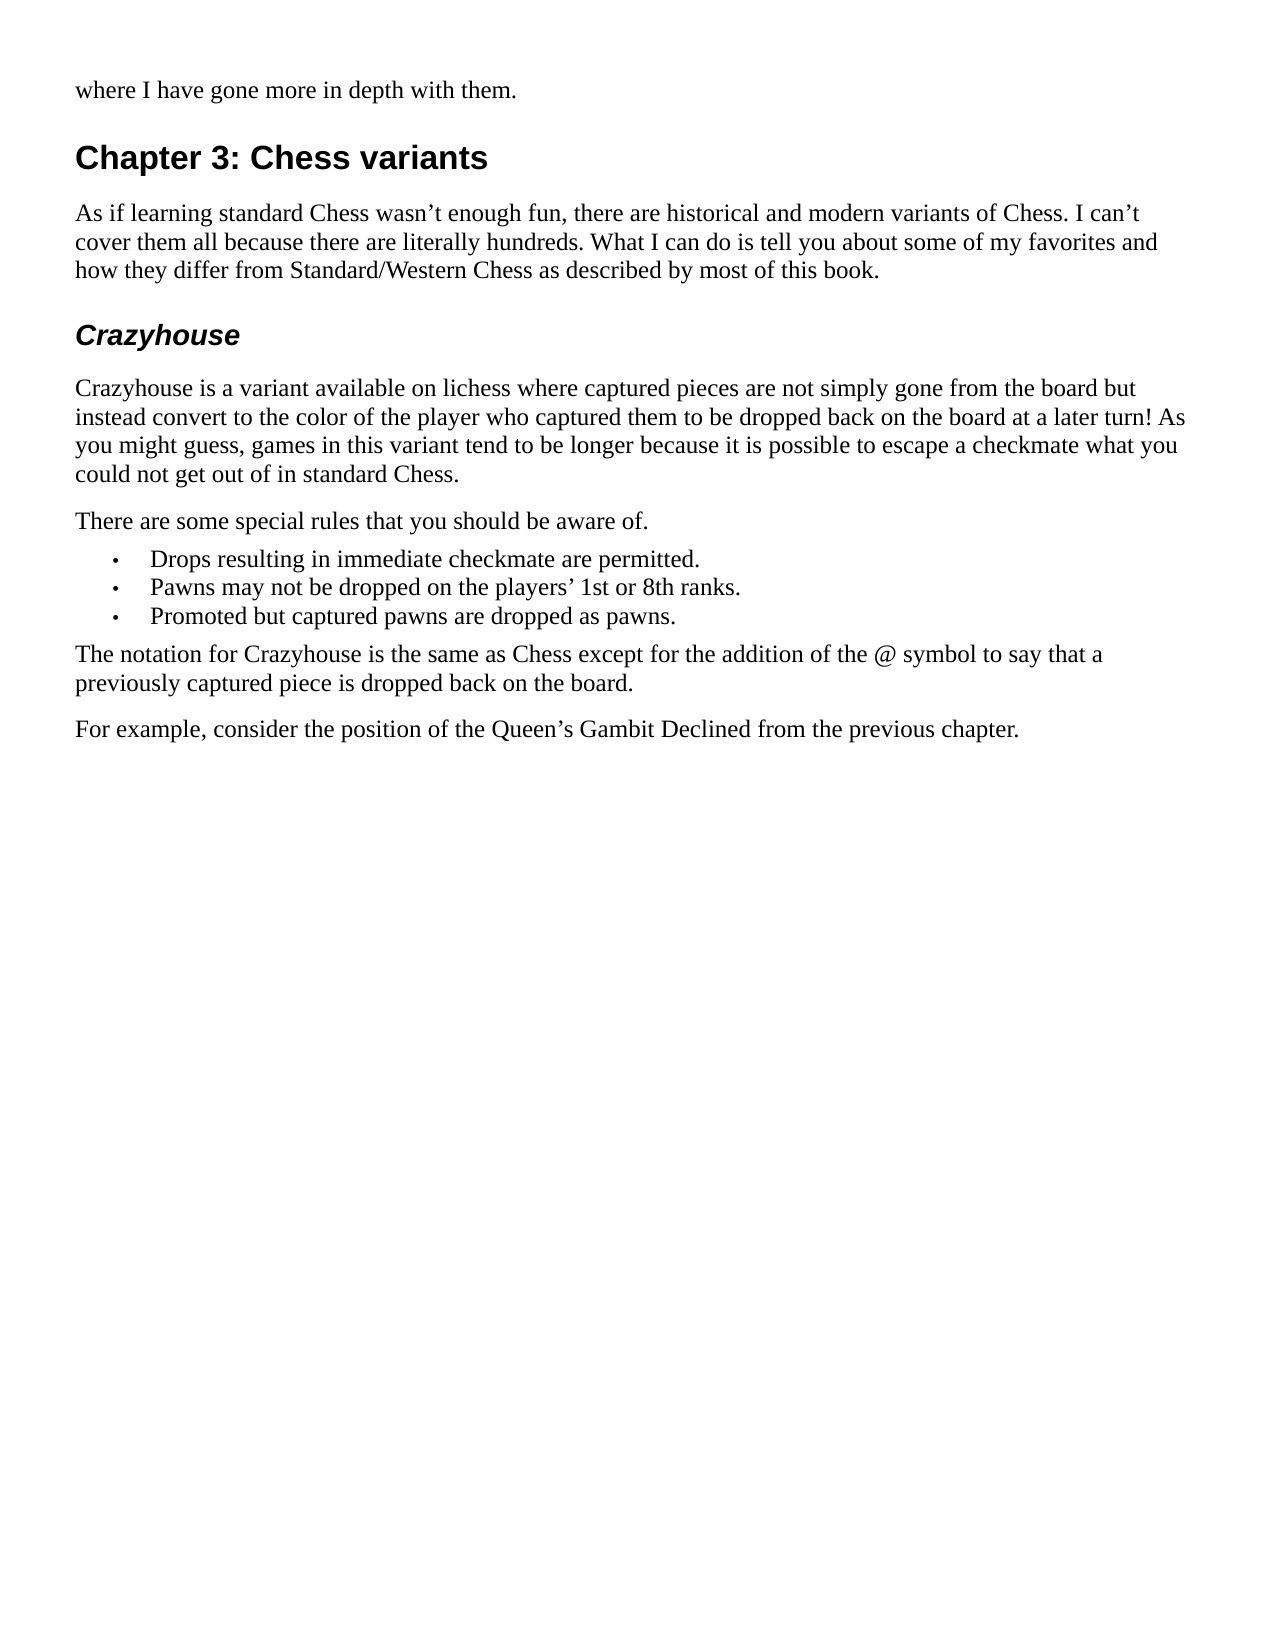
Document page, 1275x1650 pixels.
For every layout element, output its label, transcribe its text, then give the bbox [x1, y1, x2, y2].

list Promoted but captured pawns are dropped as pawns. [112, 601, 1200, 630]
subtitle Chapter 3: Chess variants [75, 138, 1200, 176]
list Drops resulting in immediate checkmate are permitted. [112, 544, 1200, 572]
subtitle Crazyhouse [75, 318, 1200, 352]
text where I have gone more in depth with them. [75, 75, 1200, 104]
text For example, consider the position of the Queen’s Gambit Declined from the previous chapter. [75, 714, 1200, 743]
text The notation for Crazyhouse is the same as Chess except for the addition of the @ symbol to say that a previously captured piece is dropped back on the board. [75, 639, 1200, 696]
text Crazyhouse is a variant available on lichess where captured pieces are not simply gone from the board but instead convert to the color of the player who captured them to be dropped back on the board at a later turn! As you might guess, games in this variant tend to be longer because it is possible to escape a checkmate what you could not get out of in standard Chess. [75, 373, 1200, 488]
list Pawns may not be dropped on the players’ 1st or 8th ranks. [112, 572, 1200, 601]
text There are some special rules that you should be aware of. [75, 506, 1200, 535]
text As if learning standard Chess wasn’t enough fun, there are historical and modern variants of Chess. I can’t cover them all because there are literally hundreds. What I can do is tell you about some of my favorites and how they differ from Standard/Western Chess as described by most of this book. [75, 198, 1200, 284]
